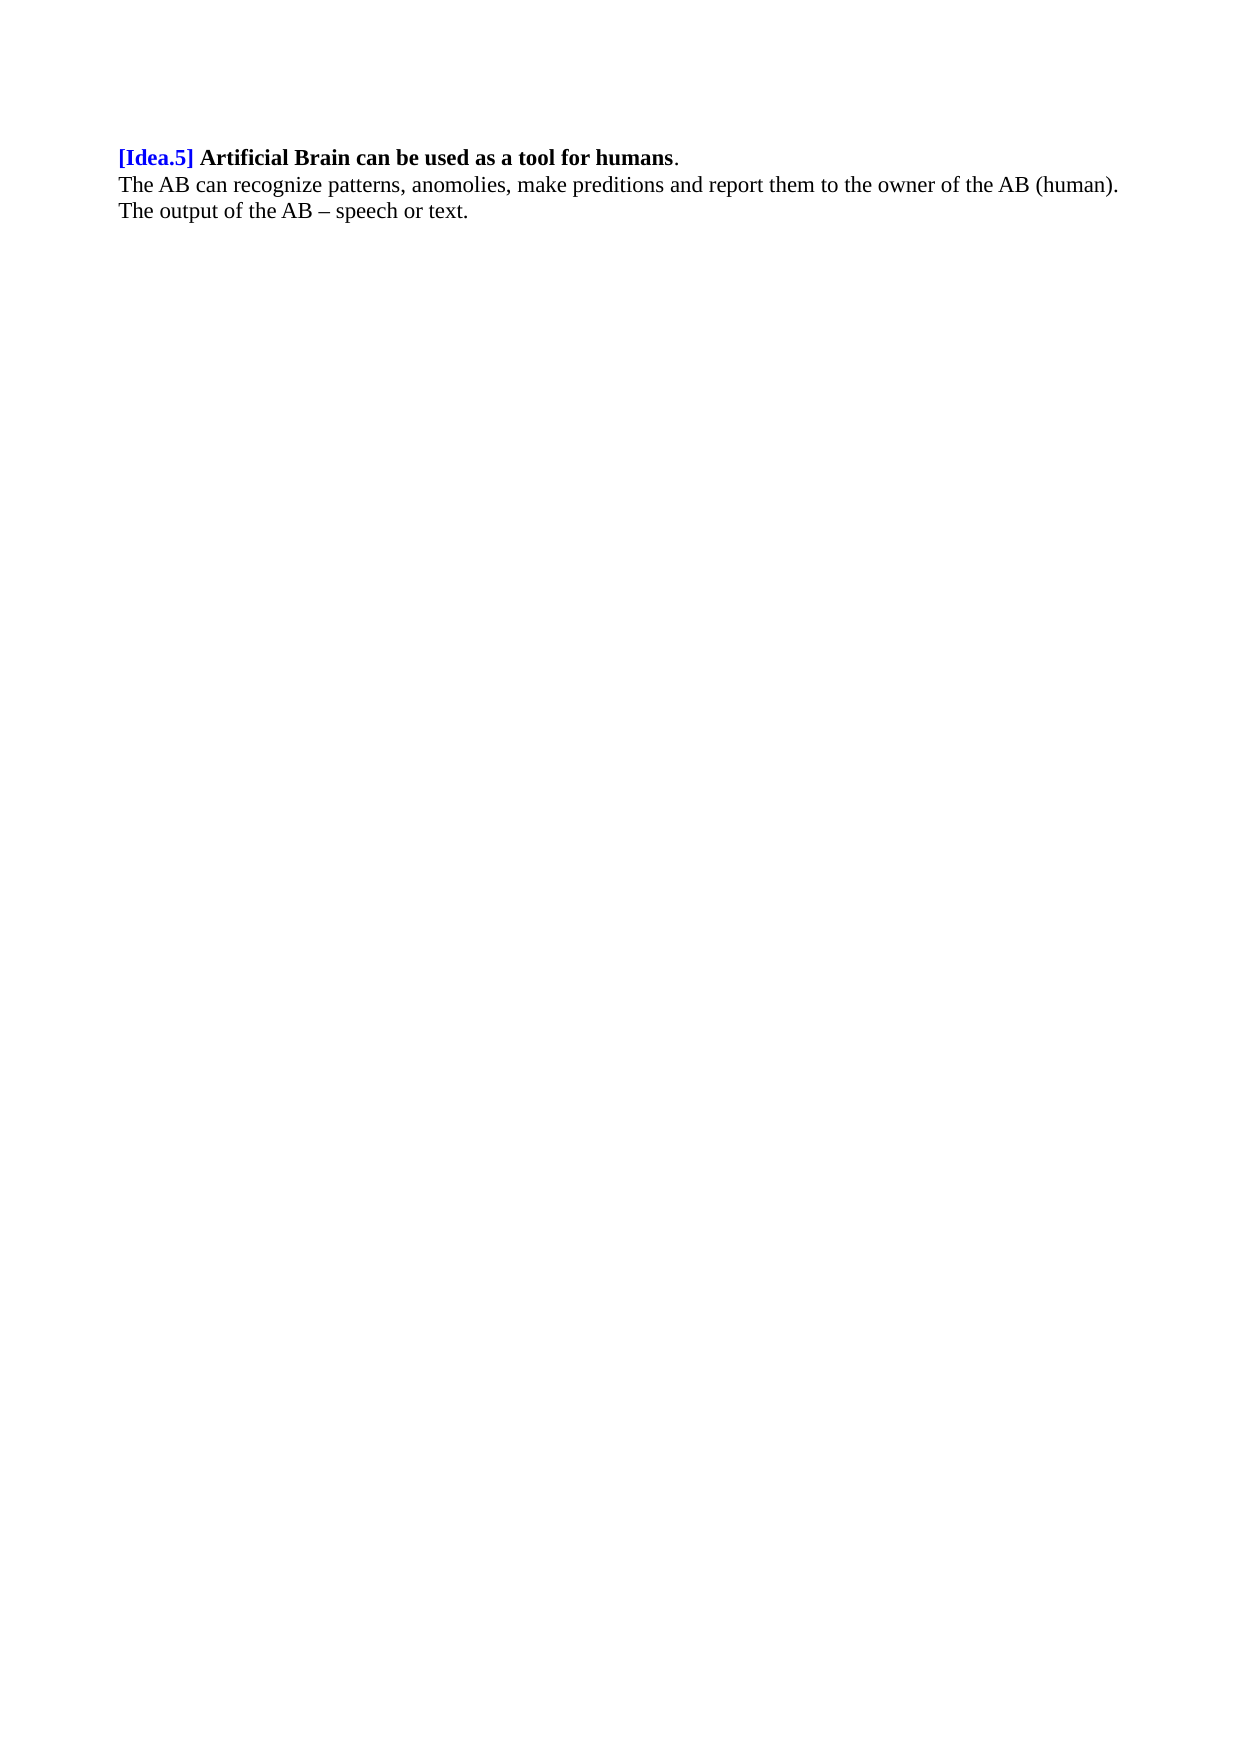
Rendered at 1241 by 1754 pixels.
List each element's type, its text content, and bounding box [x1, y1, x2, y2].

text The AB can recognize patterns, anomolies, make preditions and report them to the owner of the AB (human). [118, 171, 1122, 197]
text [Idea.5] Artificial Brain can be used as a tool for humans. [118, 144, 1122, 171]
text The output of the AB – speech or text. [118, 197, 1122, 223]
